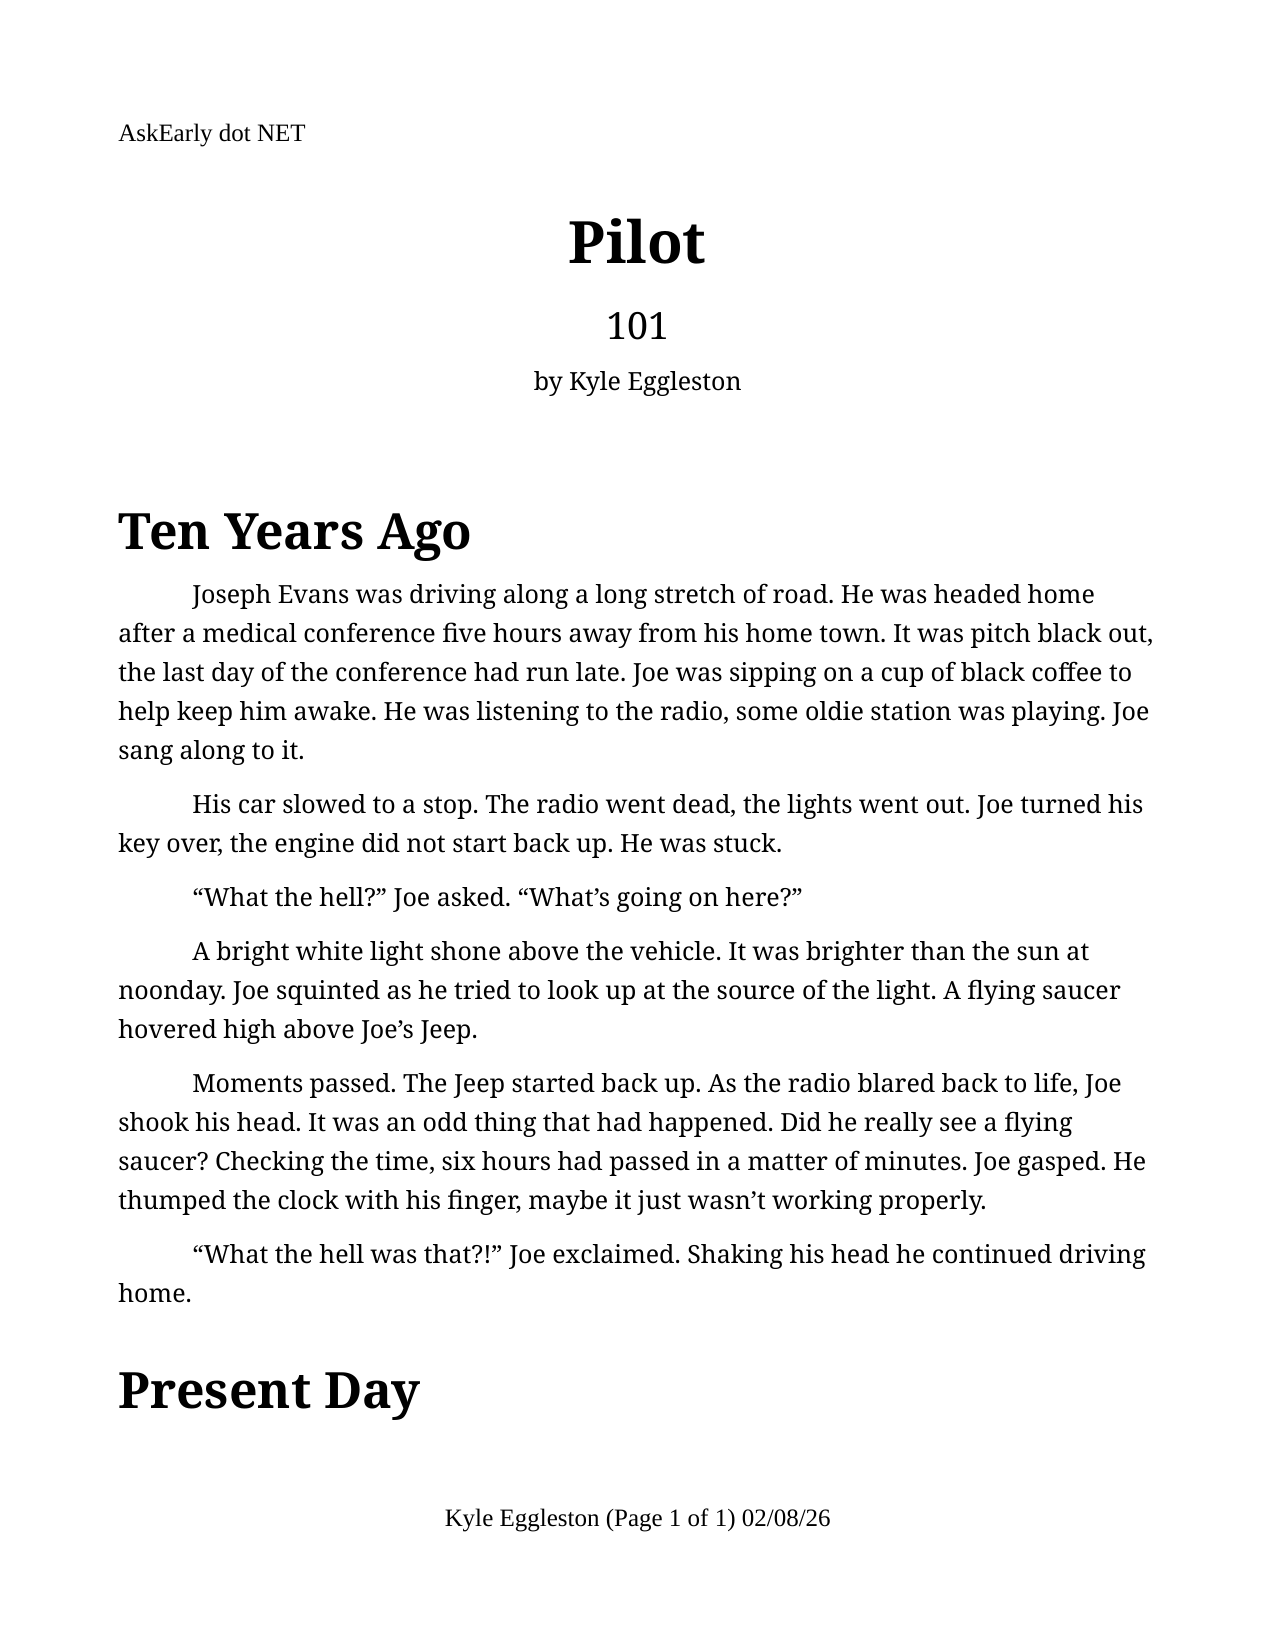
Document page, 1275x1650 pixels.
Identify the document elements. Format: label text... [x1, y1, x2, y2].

text “What the hell was that?!” Joe exclaimed. Shaking his head he continued driving home. [118, 1237, 1157, 1310]
text Joseph Evans was driving along a long stretch of road. He was headed home after a medical conference five hours away from his home town. It was pitch black out, the last day of the conference had run late. Joe was sipping on a cup of black coffee to help keep him awake. He was listening to the radio, some oldie station was playing. Joe sang along to it. [118, 576, 1157, 767]
title Pilot [118, 201, 1157, 281]
text His car slowed to a stop. The radio went dead, the lights went out. Joe turned his key over, the engine did not start back up. He was stuck. [118, 787, 1157, 860]
text A bright white light shone above the vehicle. It was brighter than the sun at noonday. Joe squinted as he tried to look up at the source of the light. A flying saucer hovered high above Joe’s Jeep. [118, 933, 1157, 1046]
subtitle Present Day [118, 1354, 1157, 1423]
subtitle Ten Years Ago [118, 496, 1157, 564]
subtitle 101 [118, 299, 1157, 351]
text Moments passed. The Jeep started back up. As the radio blared back to life, Joe shook his head. It was an odd thing that had happened. Did he really see a flying saucer? Checking the time, six hours had passed in a matter of minutes. Joe gasped. He thumped the clock with his finger, maybe it just wasn’t working properly. [118, 1065, 1157, 1217]
text by Kyle Eggleston [118, 363, 1157, 397]
text “What the hell?” Joe asked. “What’s going on here?” [118, 879, 1157, 914]
